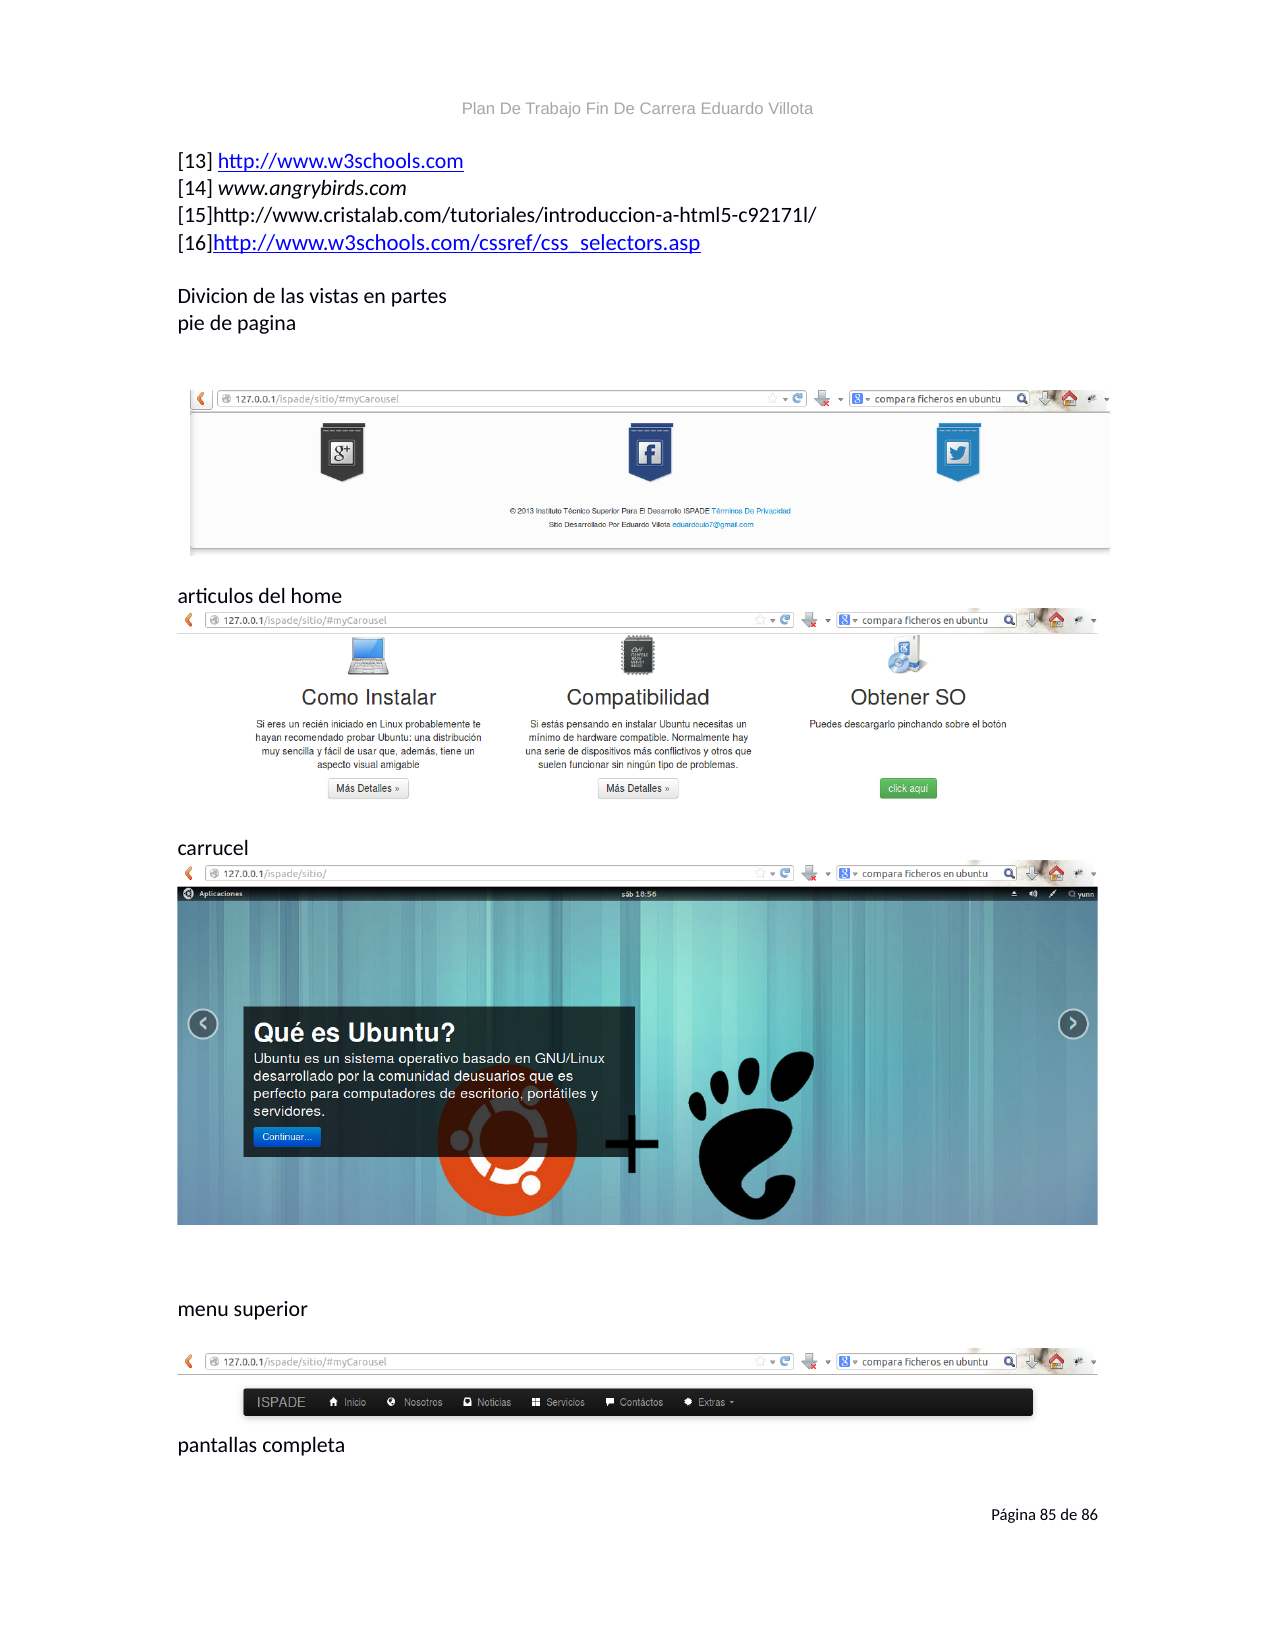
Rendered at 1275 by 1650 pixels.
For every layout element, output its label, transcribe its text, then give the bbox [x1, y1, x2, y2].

text [15]http://www.cristalab.com/tutoriales/introduccion-a-html5-c92171l/ [177, 201, 1098, 228]
picture [177, 1348, 1098, 1432]
picture [177, 860, 1098, 1242]
text pantallas completa [177, 1432, 1098, 1458]
text [14] www.angrybirds.com [177, 174, 1098, 201]
picture [177, 608, 1098, 834]
text [16]http://www.w3schools.com/cssref/css_selectors.asp [177, 228, 1098, 256]
text Divicion de las vistas en partes [177, 282, 1098, 309]
picture [190, 390, 1111, 556]
text menu superior [177, 1295, 1098, 1322]
text pie de pagina [177, 309, 1098, 336]
text carrucel [177, 834, 1098, 860]
text [13] http://www.w3schools.com [177, 148, 1098, 174]
text articulos del home [177, 582, 1098, 608]
